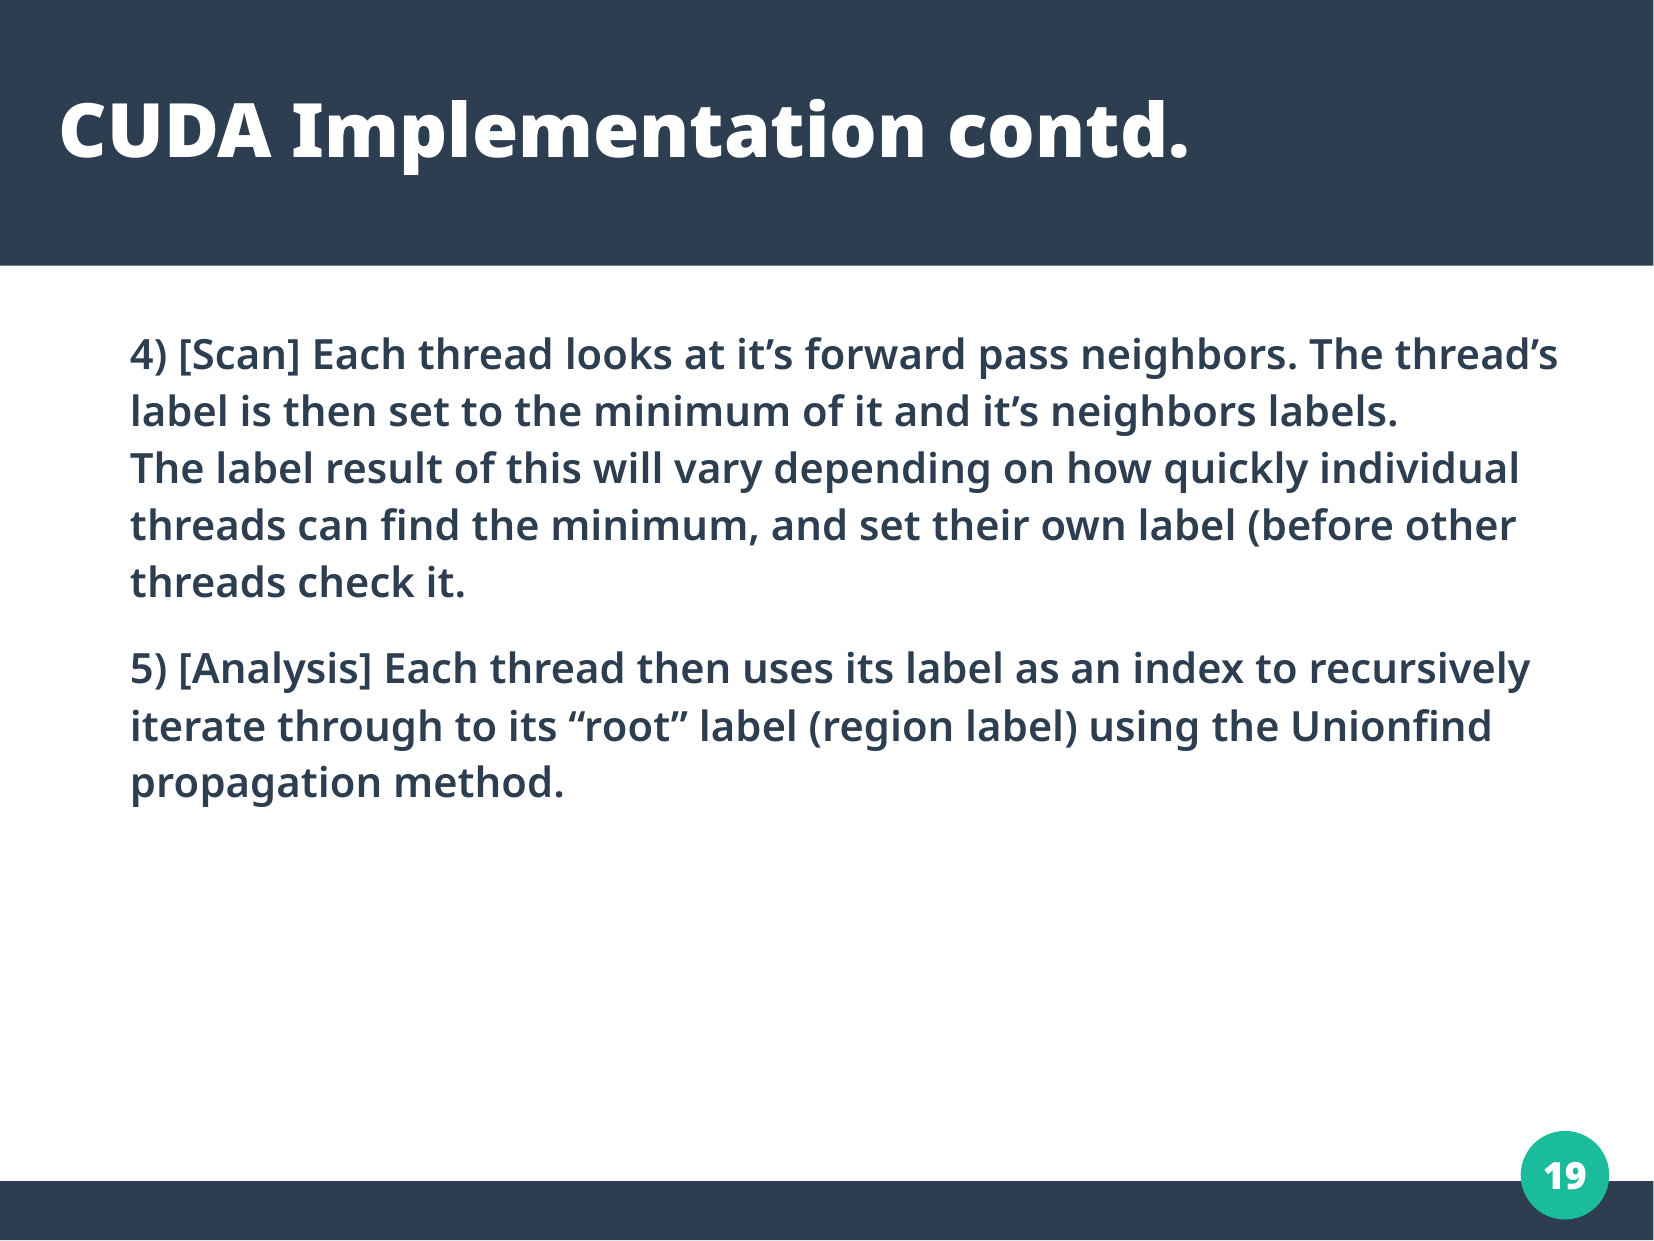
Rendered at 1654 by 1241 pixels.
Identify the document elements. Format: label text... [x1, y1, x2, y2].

title CUDA Implementation contd. [59, 49, 1595, 207]
list 4) [Scan] Each thread looks at it’s forward pass neighbors. The thread’s label is then set to the minimum of it and it’s neighbors labels. The label result of this will vary depending on how quickly individual threads can find the minimum, and set their own label (before other threads check it. 5) [Analysis] Each thread then uses its label as an index to recursively iterate through to its “root” label (region label) using the Unionfind propagation method. [59, 324, 1595, 1152]
